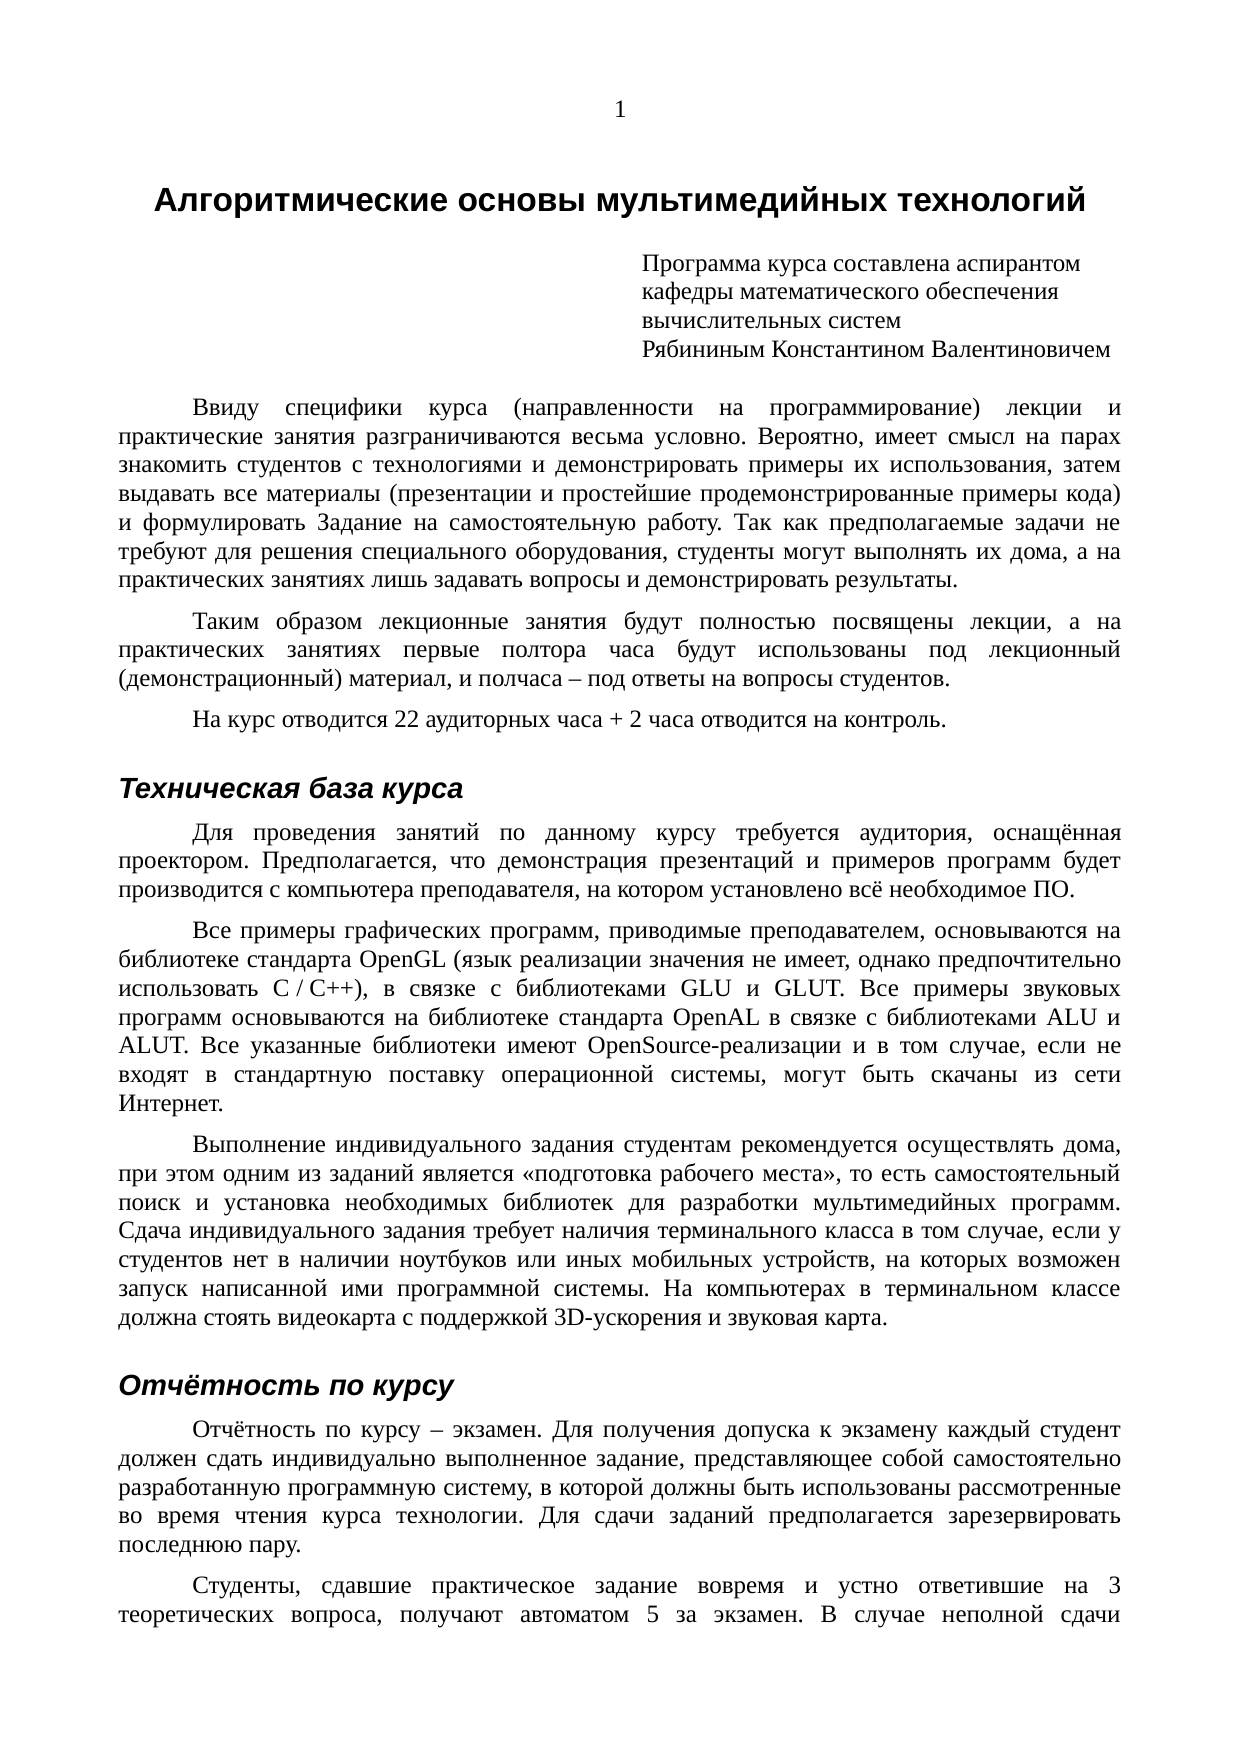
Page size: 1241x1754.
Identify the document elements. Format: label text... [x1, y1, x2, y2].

text Программа курса составлена аспирантом кафедры математического обеспечения вычислительных систем Рябининым Константином Валентиновичем [642, 248, 1122, 363]
text Отчётность по курсу – экзамен. Для получения допуска к экзамену каждый студент должен сдать индивидуально выполненное задание, представляющее собой самостоятельно разработанную программную систему, в которой должны быть использованы рассмотренные во время чтения курса технологии. Для сдачи заданий предполагается зарезервировать последнюю пару. [118, 1414, 1122, 1558]
subtitle Алгоритмические основы мультимедийных технологий [118, 179, 1122, 218]
text Таким образом лекционные занятия будут полностью посвящены лекции, а на практических занятиях первые полтора часа будут использованы под лекционный (демонстрационный) материал, и полчаса – под ответы на вопросы студентов. [118, 606, 1122, 692]
text Все примеры графических программ, приводимые преподавателем, основываются на библиотеке стандарта OpenGL (язык реализации значения не имеет, однако предпочтительно использовать C / С++), в связке с библиотеками GLU и GLUT. Все примеры звуковых программ основываются на библиотеке стандарта OpenAL в связке с библиотеками ALU и ALUT. Все указанные библиотеки имеют OpenSource-реализации и в том случае, если не входят в стандартную поставку операционной системы, могут быть скачаны из сети Интернет. [118, 916, 1122, 1117]
subtitle Отчётность по курсу [118, 1368, 1122, 1402]
subtitle Техническая база курса [118, 771, 1122, 804]
text Выполнение индивидуального задания студентам рекомендуется осуществлять дома, при этом одним из заданий является «подготовка рабочего места», то есть самостоятельный поиск и установка необходимых библиотек для разработки мультимедийных программ. Сдача индивидуального задания требует наличия терминального класса в том случае, если у студентов нет в наличии ноутбуков или иных мобильных устройств, на которых возможен запуск написанной ими программной системы. На компьютерах в терминальном классе должна стоять видеокарта с поддержкой 3D-ускорения и звуковая карта. [118, 1129, 1122, 1331]
text Ввиду специфики курса (направленности на программирование) лекции и практические занятия разграничиваются весьма условно. Вероятно, имеет смысл на парах знакомить студентов с технологиями и демонстрировать примеры их использования, затем выдавать все материалы (презентации и простейшие продемонстрированные примеры кода) и формулировать Задание на самостоятельную работу. Так как предполагаемые задачи не требуют для решения специального оборудования, студенты могут выполнять их дома, а на практических занятиях лишь задавать вопросы и демонстрировать результаты. [118, 392, 1122, 593]
text Для проведения занятий по данному курсу требуется аудитория, оснащённая проектором. Предполагается, что демонстрация презентаций и примеров программ будет производится с компьютера преподавателя, на котором установлено всё необходимое ПО. [118, 817, 1122, 903]
text Студенты, сдавшие практическое задание вовремя и устно ответившие на 3 теоретических вопроса, получают автоматом 5 за экзамен. В случае неполной сдачи [118, 1570, 1122, 1628]
text На курс отводится 22 аудиторных часа + 2 часа отводится на контроль. [118, 704, 1122, 733]
